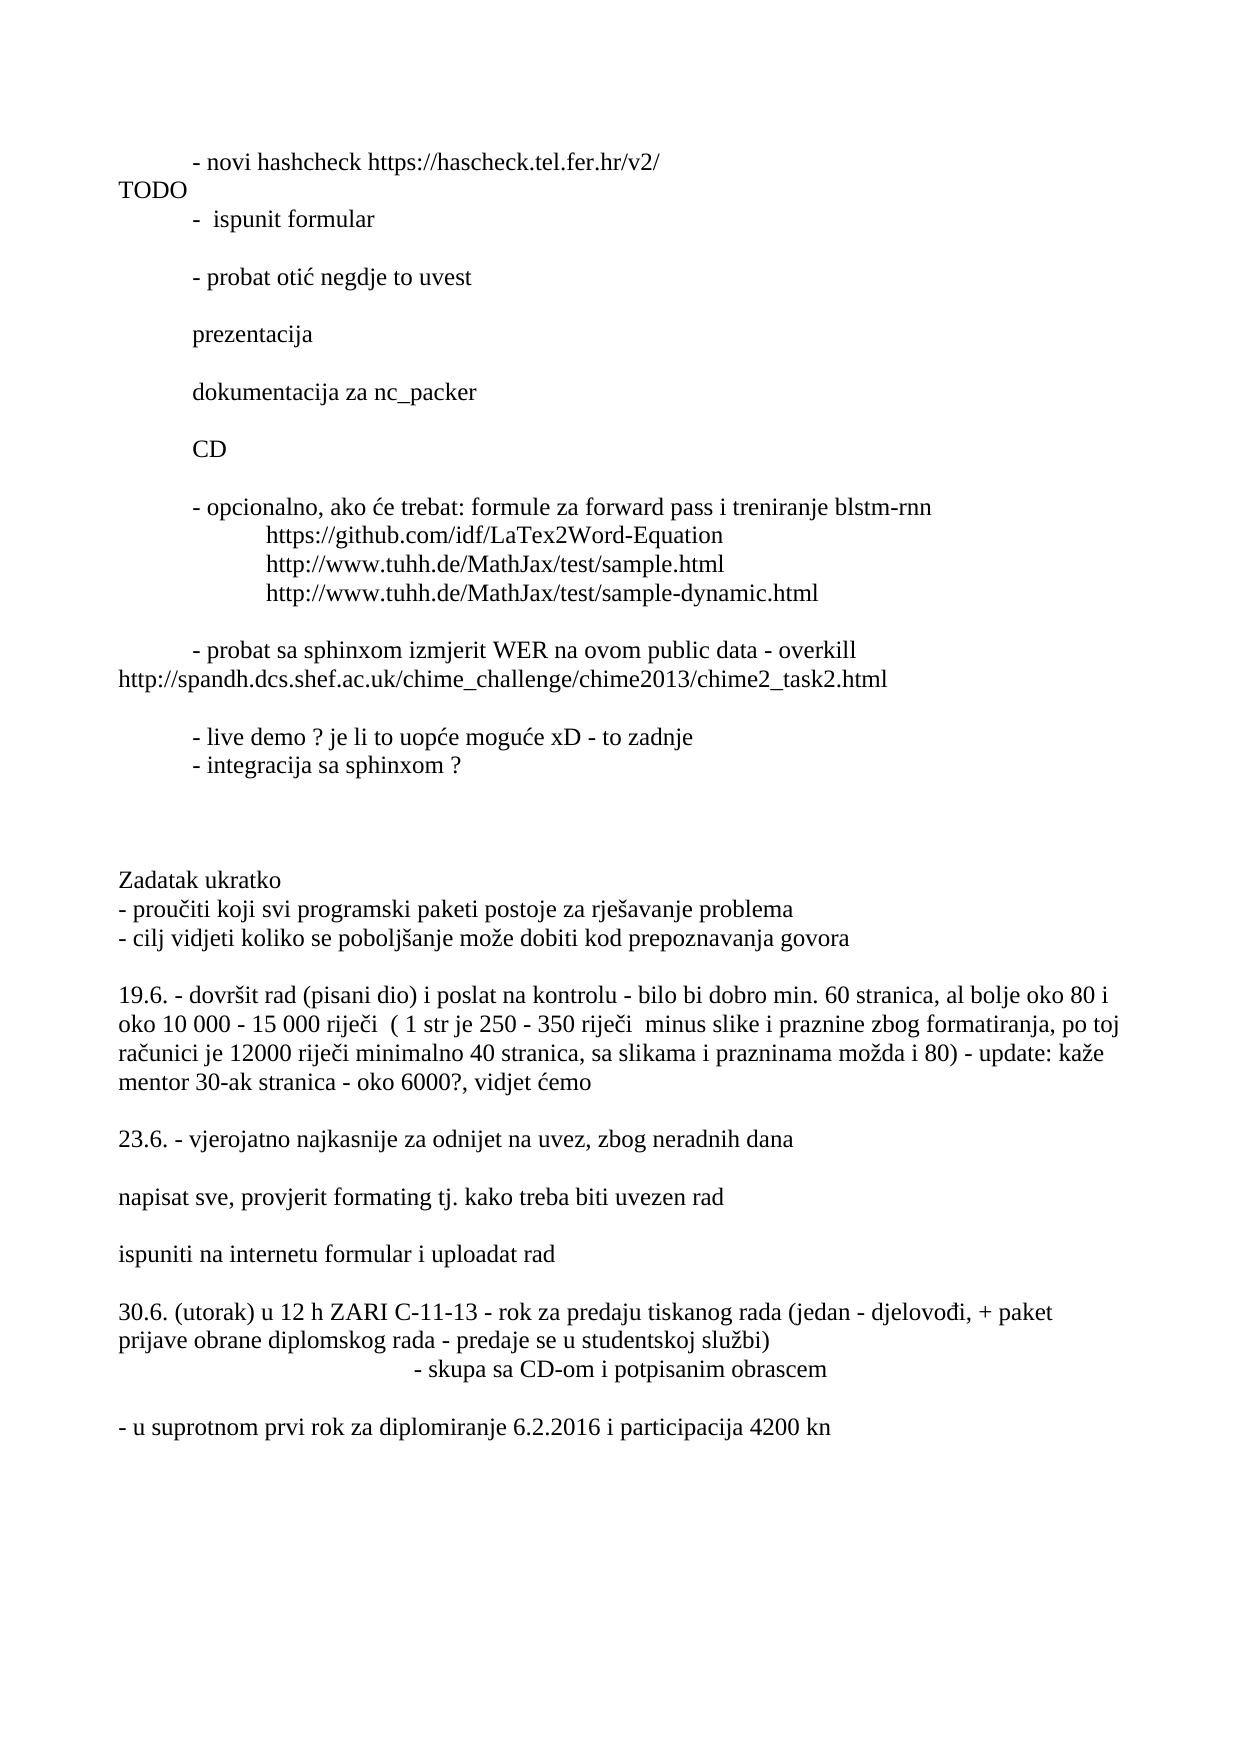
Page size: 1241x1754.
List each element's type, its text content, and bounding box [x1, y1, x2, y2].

text Zadatak ukratko [118, 866, 1122, 894]
text - live demo ? je li to uopće moguće xD - to zadnje [118, 722, 1122, 751]
text TODO [118, 176, 1122, 204]
text - probat otić negdje to uvest [118, 262, 1122, 291]
text CD [118, 434, 1122, 463]
text ispuniti na internetu formular i uploadat rad [118, 1239, 1122, 1268]
text - u suprotnom prvi rok za diplomiranje 6.2.2016 i participacija 4200 kn [118, 1412, 1122, 1441]
text napisat sve, provjerit formating tj. kako treba biti uvezen rad [118, 1182, 1122, 1211]
text - proučiti koji svi programski paketi postoje za rješavanje problema [118, 894, 1122, 923]
text - integracija sa sphinxom ? [118, 751, 1122, 779]
text - probat sa sphinxom izmjerit WER na ovom public data - overkill http://spandh.dcs.shef.ac.uk/chime_challenge/chime2013/chime2_task2.html [118, 636, 1122, 693]
text http://www.tuhh.de/MathJax/test/sample-dynamic.html [44, 578, 1122, 607]
text 30.6. (utorak) u 12 h ZARI C-11-13 - rok za predaju tiskanog rada (jedan - djelovođi, + paket prijave obrane diplomskog rada - predaje se u studentskoj službi) [118, 1297, 1122, 1354]
text - ispunit formular [118, 204, 1122, 233]
text - opcionalno, ako će trebat: formule za forward pass i treniranje blstm-rnn [44, 492, 1122, 521]
text prezentacija [118, 319, 1122, 348]
text 19.6. - dovršit rad (pisani dio) i poslat na kontrolu - bilo bi dobro min. 60 stranica, al bolje oko 80 i oko 10 000 - 15 000 riječi ( 1 str je 250 - 350 riječi minus slike i praznine zbog formatiranja, po toj računici je 12000 riječi minimalno 40 stranica, sa slikama i prazninama možda i 80) - update: kaže mentor 30-ak stranica - oko 6000?, vidjet ćemo [118, 981, 1122, 1096]
text https://github.com/idf/LaTex2Word-Equation [44, 521, 1122, 549]
text http://www.tuhh.de/MathJax/test/sample.html [44, 549, 1122, 578]
text - novi hashcheck https://hascheck.tel.fer.hr/v2/ [118, 147, 1122, 176]
text 23.6. - vjerojatno najkasnije za odnijet na uvez, zbog neradnih dana [118, 1124, 1122, 1153]
text - skupa sa CD-om i potpisanim obrascem [118, 1354, 1122, 1383]
text dokumentacija za nc_packer [118, 377, 1122, 406]
text - cilj vidjeti koliko se poboljšanje može dobiti kod prepoznavanja govora [118, 923, 1122, 952]
